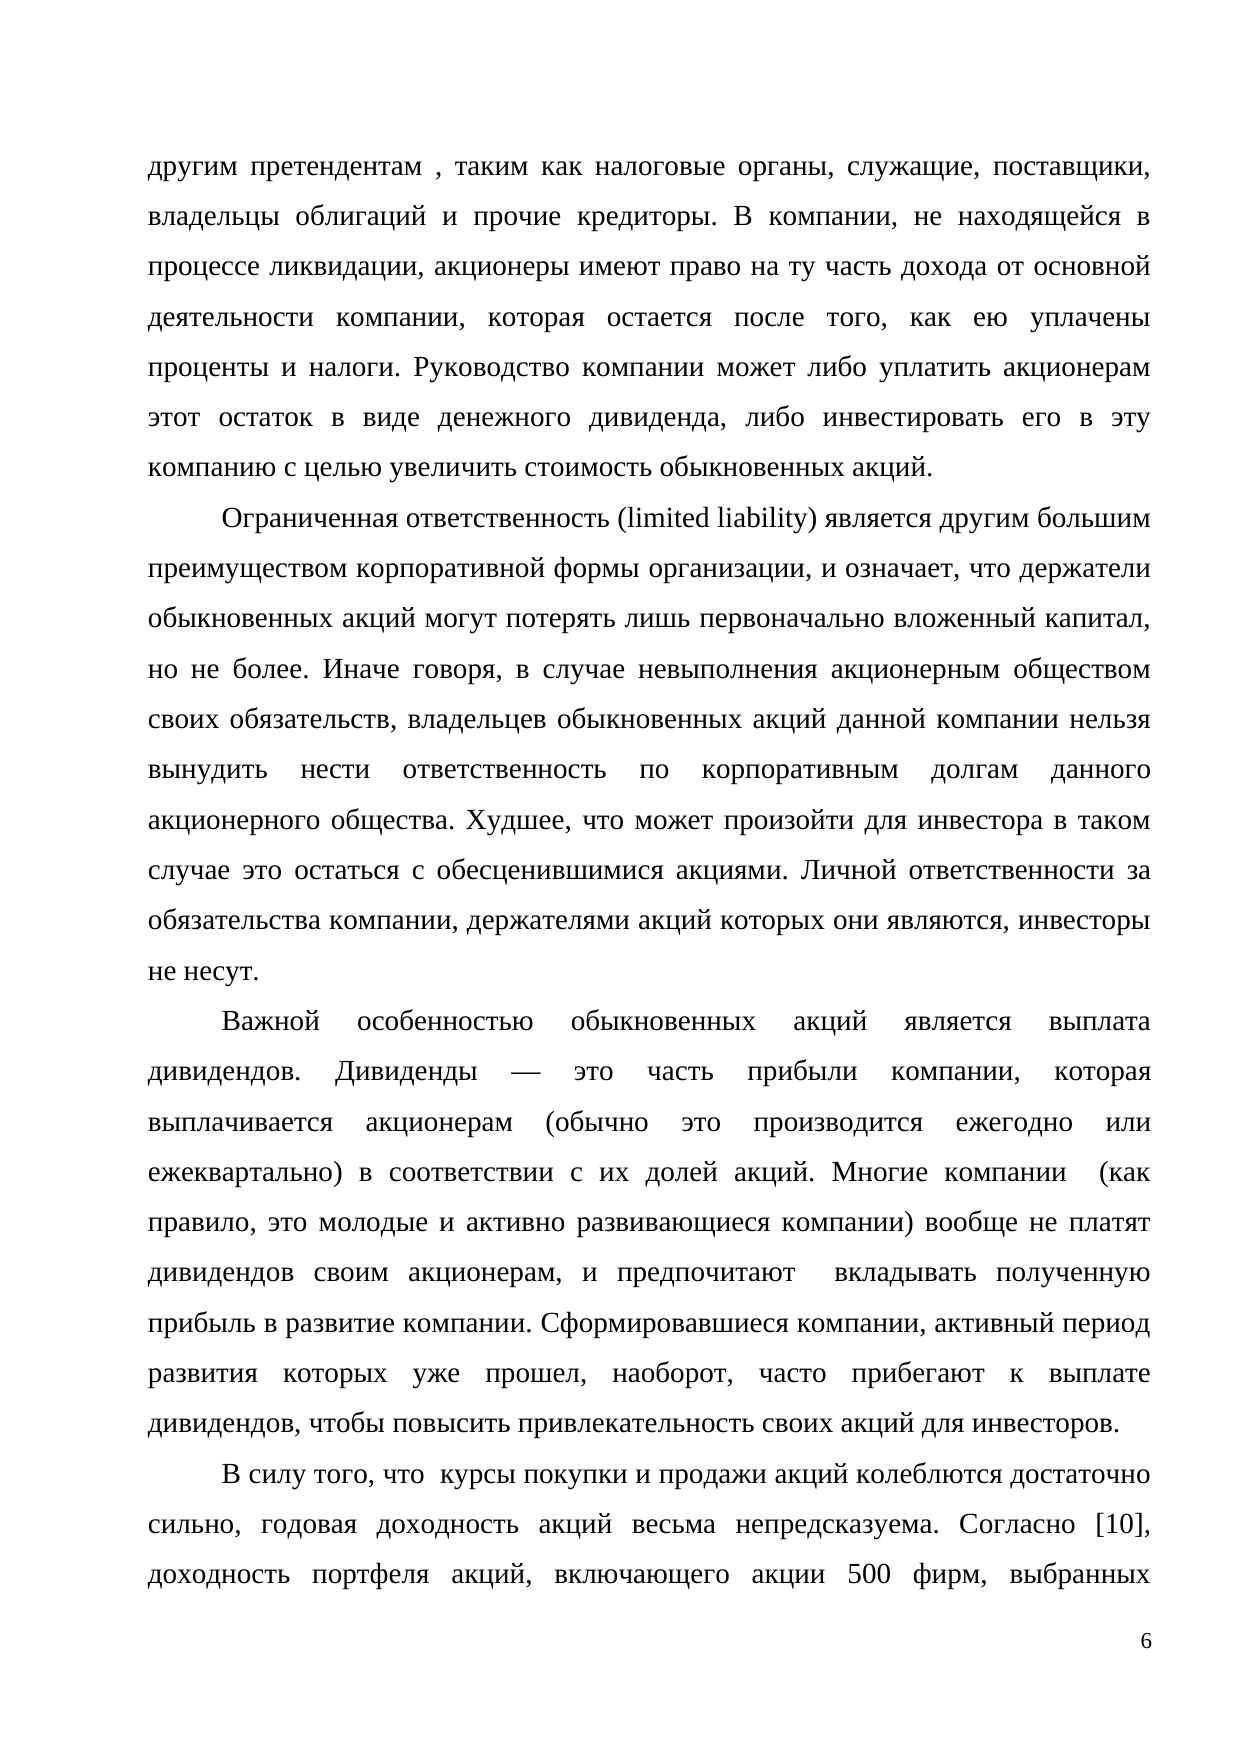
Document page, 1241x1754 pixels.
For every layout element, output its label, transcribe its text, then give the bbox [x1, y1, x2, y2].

text Важной особенностью обыкновенных акций является выплата дивидендов. Дивиденды — это часть прибыли компании, которая выплачивается акционерам (обычно это производится ежегодно или ежеквартально) в соответствии с их долей акций. Многие компании (как правило, это молодые и активно развивающиеся компании) вообще не платят дивидендов своим акционерам, и предпочитают вкладывать полученную прибыль в развитие компании. Сформировавшиеся компании, активный период развития которых уже прошел, наоборот, часто прибегают к выплате дивидендов, чтобы повысить привлекательность своих акций для инвесторов. [148, 1003, 1152, 1439]
text другим претендентам , таким как налоговые органы, служащие, поставщики, владельцы облигаций и прочие кредиторы. В компании, не находящейся в процессе ликвидации, акционеры имеют право на ту часть дохода от основной деятельности компании, которая остается после того, как ею уплачены проценты и налоги. Руководство компании может либо уплатить акционерам этот остаток в виде денежного дивиденда, либо инвестировать его в эту компанию с целью увеличить стоимость обыкновенных акций. [148, 148, 1152, 483]
text В силу того, что курсы покупки и продажи акций колеблются достаточно сильно, годовая доходность акций весьма непредсказуема. Согласно [10], доходность портфеля акций, включающего акции 500 фирм, выбранных [148, 1456, 1152, 1590]
text Ограниченная ответственность (limited liability) является другим большим преимуществом корпоративной формы организации, и означает, что держатели обыкновенных акций могут потерять лишь первоначально вложенный капитал, но не более. Иначе говоря, в случае невыполнения акционерным обществом своих обязательств, владельцев обыкновенных акций данной компании нельзя вынудить нести ответственность по корпоративным долгам данного акционерного общества. Худшее, что может произойти для инвестора в таком случае это остаться с обесценившимися акциями. Личной ответственности за обязательства компании, держателями акций которых они являются, инвесторы не несут. [148, 500, 1152, 986]
